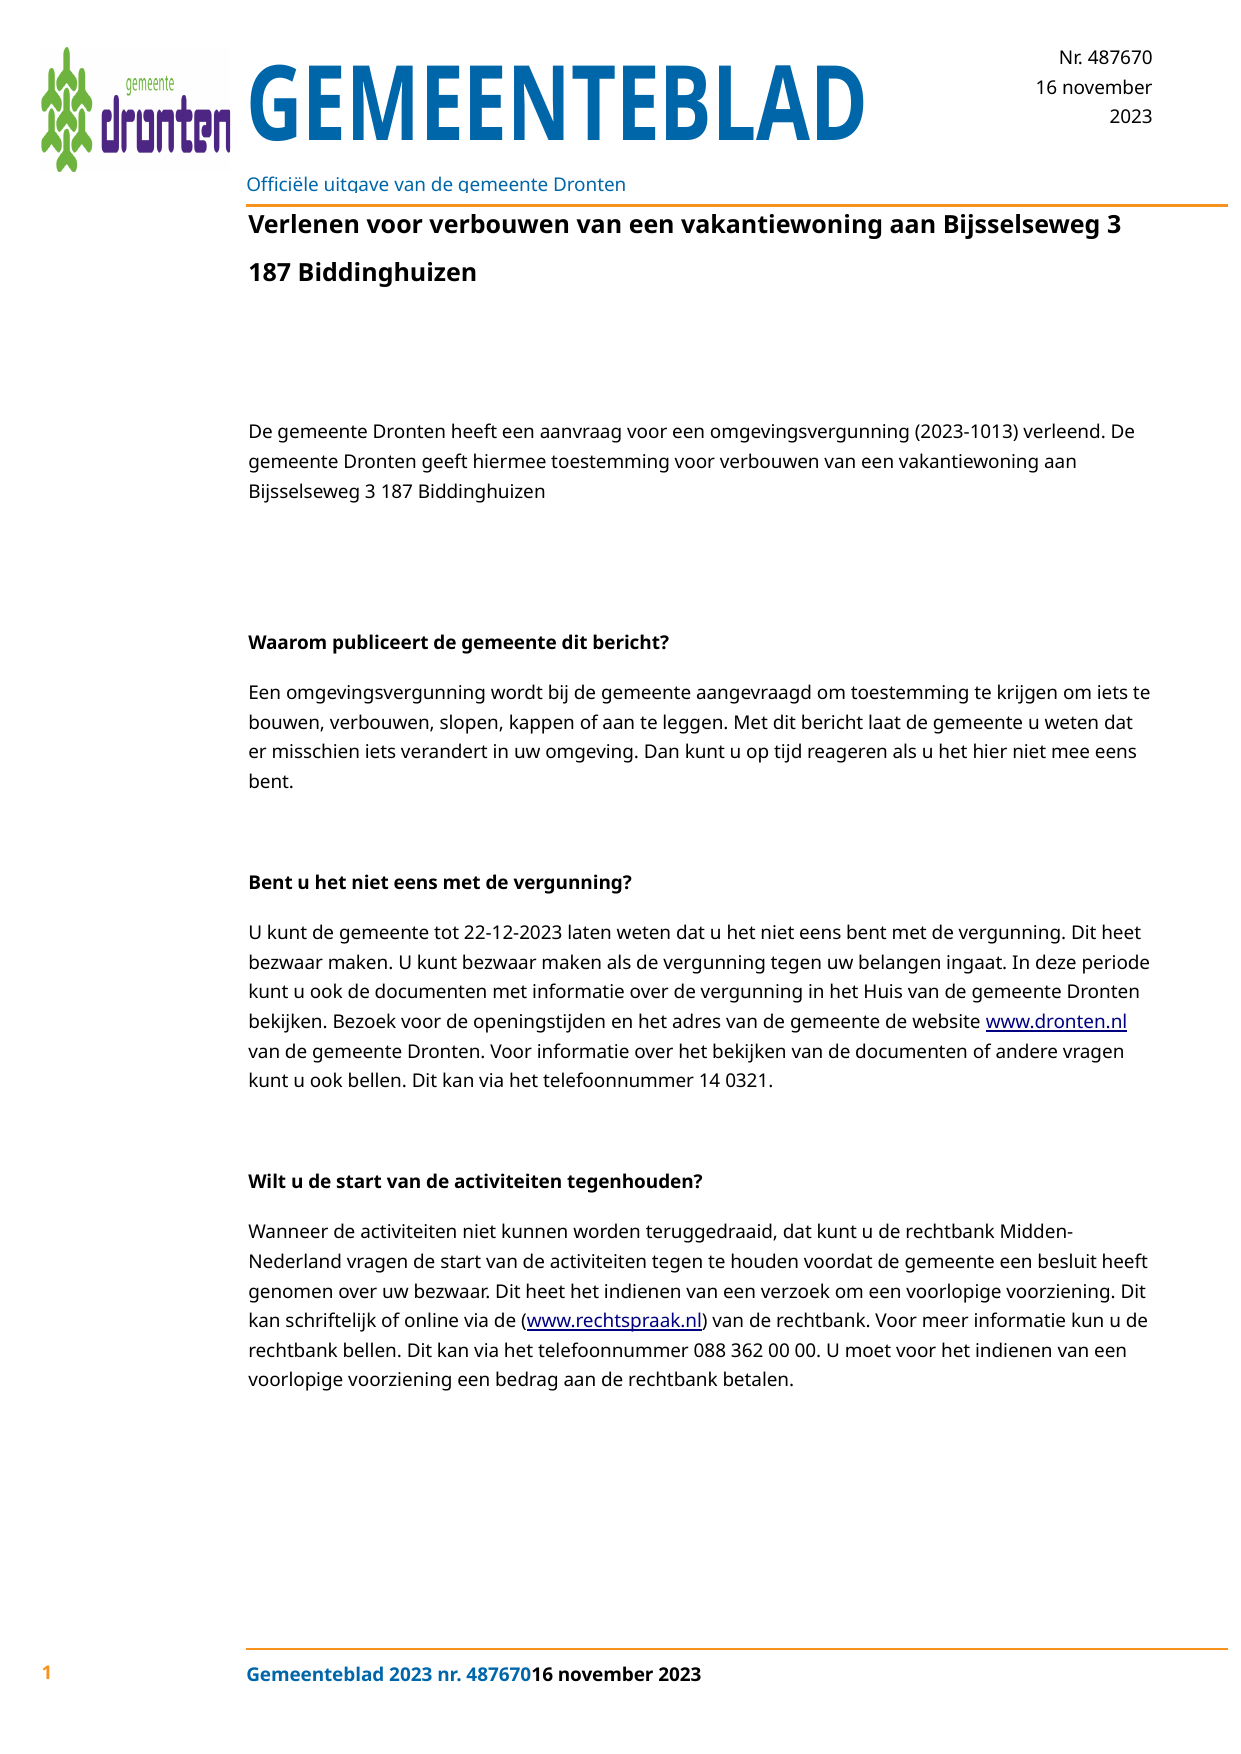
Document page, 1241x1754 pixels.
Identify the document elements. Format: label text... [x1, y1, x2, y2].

text De gemeente Dronten heeft een aanvraag voor een omgevingsvergunning (2023-1013) verleend. De gemeente Dronten geeft hiermee toestemming voor verbouwen van een vakantiewoning aan Bijsselseweg 3 187 Biddinghuizen [248, 419, 1152, 504]
picture [41, 47, 231, 172]
text Een omgevingsvergunning wordt bij de gemeente aangevraagd om toestemming te krijgen om iets te bouwen, verbouwen, slopen, kappen of aan te leggen. Met dit bericht laat de gemeente u weten dat er misschien iets verandert in uw omgeving. Dan kunt u op tijd reageren als u het hier niet mee eens bent. [248, 679, 1152, 794]
text Wanneer de activiteiten niet kunnen worden teruggedraaid, dat kunt u de rechtbank Midden-Nederland vragen de start van de activiteiten tegen te houden voordat de gemeente een besluit heeft genomen over uw bezwaar. Dit heet het indienen van een verzoek om een voorlopige voorziening. Dit kan schriftelijk of online via de (www.rechtspraak.nl) van de rechtbank. Voor meer informatie kun u de rechtbank bellen. Dit kan via het telefoonnummer 088 362 00 00. U moet voor het indienen van een voorlopige voorziening een bedrag aan de rechtbank betalen. [248, 1219, 1152, 1392]
text Verlenen voor verbouwen van een vakantiewoning aan Bijsselseweg 3 187 Biddinghuizen [248, 207, 1152, 288]
text Waarom publiceert de gemeente dit bericht? [248, 629, 1152, 655]
text Bent u het niet eens met de vergunning? [248, 869, 1152, 895]
text Wilt u de start van de activiteiten tegenhouden? [248, 1168, 1152, 1194]
text U kunt de gemeente tot 22-12-2023 laten weten dat u het niet eens bent met de vergunning. Dit heet bezwaar maken. U kunt bezwaar maken als de vergunning tegen uw belangen ingaat. In deze periode kunt u ook de documenten met informatie over de vergunning in het Huis van de gemeente Dronten bekijken. Bezoek voor de openingstijden en het adres van de gemeente de website www.dronten.nl van de gemeente Dronten. Voor informatie over het bekijken van de documenten of andere vragen kunt u ook bellen. Dit kan via het telefoonnummer 14 0321. [248, 919, 1152, 1093]
